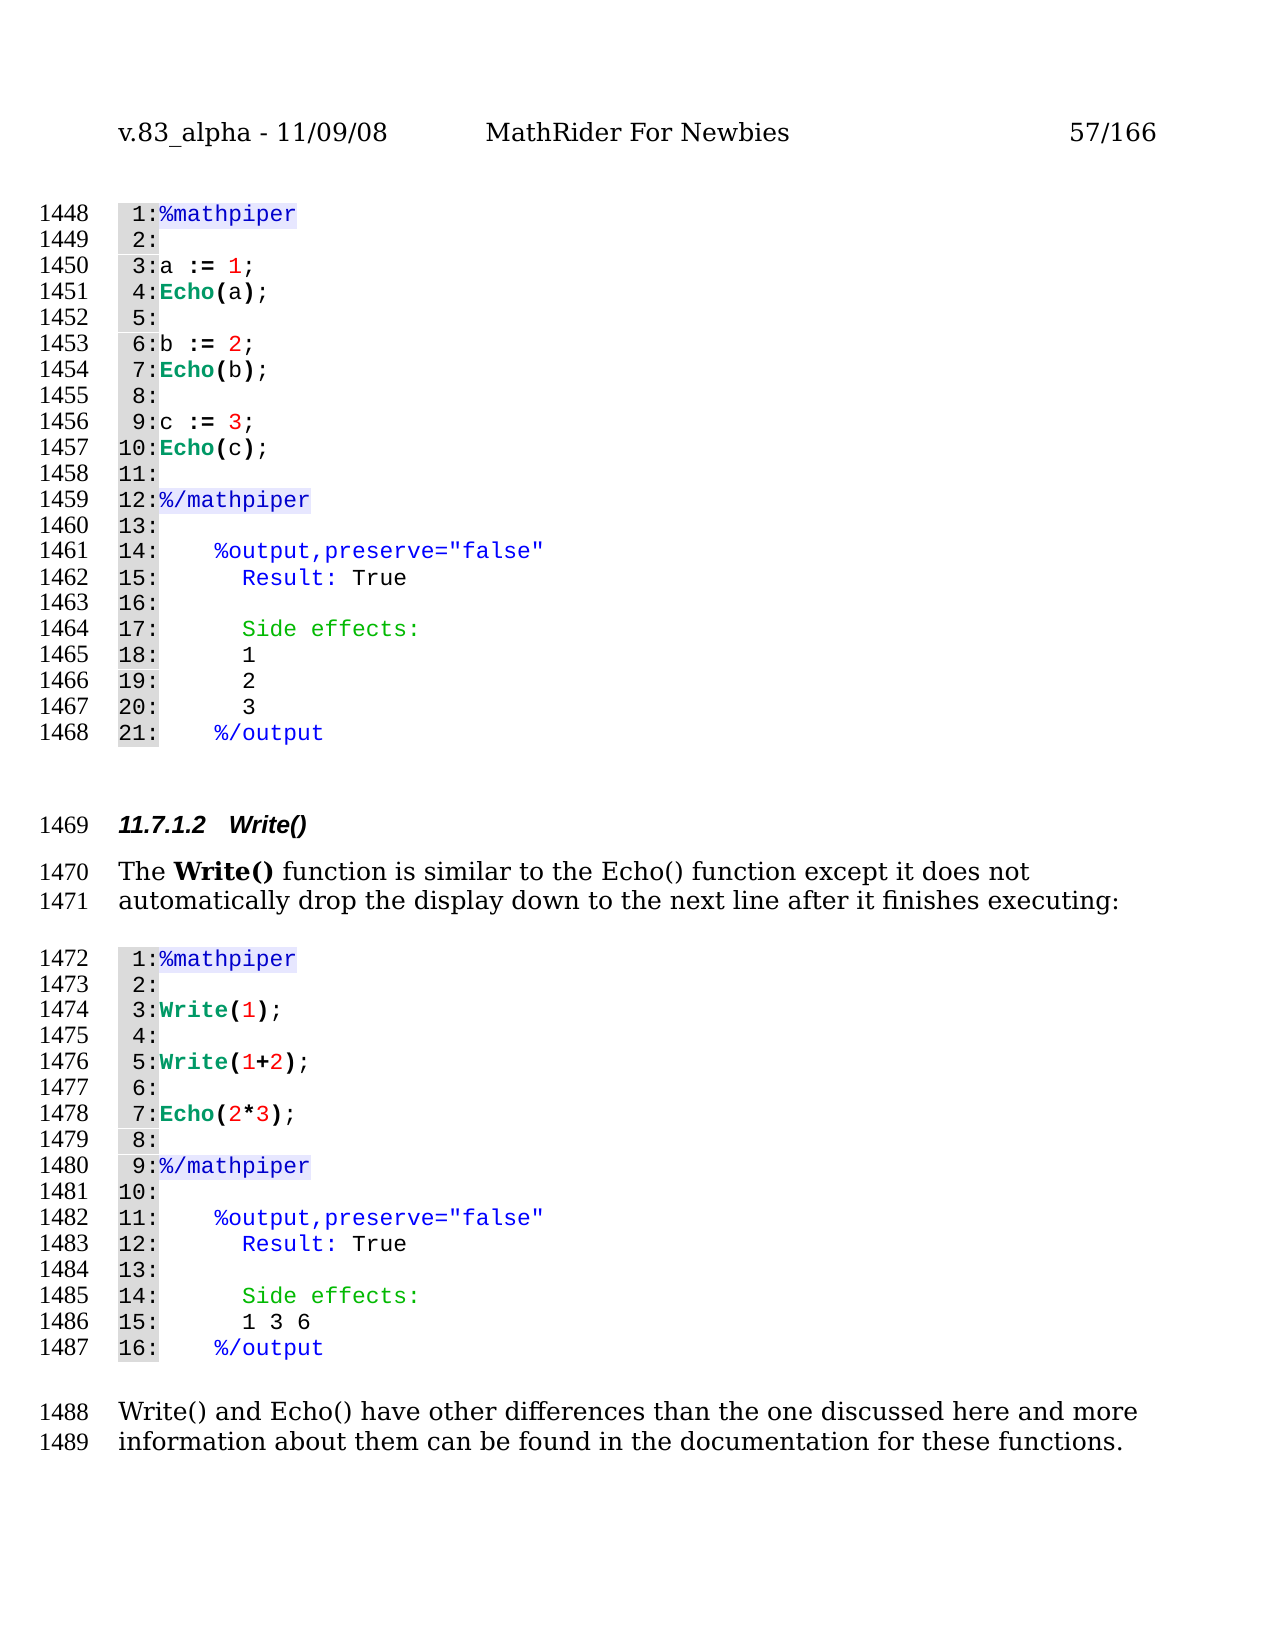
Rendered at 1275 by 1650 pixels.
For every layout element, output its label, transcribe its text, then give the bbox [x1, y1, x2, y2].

text 3:a := 1; [118, 254, 1157, 281]
text 13: [118, 514, 1157, 540]
subtitle Write() [118, 810, 1157, 838]
text 9:%/mathpiper [118, 1154, 1157, 1180]
text 15: 1 3 6 [118, 1310, 1157, 1336]
text 5: [118, 306, 1157, 332]
text Write() and Echo() have other differences than the one discussed here and more information about them can be found in the documentation for these functions. [118, 1397, 1157, 1456]
text 6: [118, 1077, 1157, 1103]
text 16: [118, 592, 1157, 618]
text 19: 2 [118, 669, 1157, 696]
text 21: %/output [118, 721, 1157, 747]
text 5:Write(1+2); [118, 1051, 1157, 1077]
text The Write() function is similar to the Echo() function except it does not automatically drop the display down to the next line after it finishes executing: [118, 856, 1157, 915]
text 10:Echo(c); [118, 436, 1157, 462]
text 3:Write(1); [118, 999, 1157, 1025]
text 17: Side effects: [118, 618, 1157, 644]
text 2: [118, 973, 1157, 999]
text 9:c := 3; [118, 410, 1157, 436]
text 7:Echo(2*3); [118, 1103, 1157, 1128]
text 13: [118, 1258, 1157, 1284]
text 11: [118, 462, 1157, 488]
text 2: [118, 229, 1157, 254]
text 15: Result: True [118, 566, 1157, 592]
text 14: Side effects: [118, 1284, 1157, 1310]
text 8: [118, 384, 1157, 410]
text 1:%mathpiper [118, 947, 1157, 973]
text 11: %output,preserve="false" [118, 1206, 1157, 1232]
text 14: %output,preserve="false" [118, 540, 1157, 566]
text 1:%mathpiper [118, 203, 1157, 229]
text 7:Echo(b); [118, 358, 1157, 384]
text 12:%/mathpiper [118, 488, 1157, 514]
text 6:b := 2; [118, 332, 1157, 358]
text 10: [118, 1180, 1157, 1206]
text 4:Echo(a); [118, 281, 1157, 306]
text 12: Result: True [118, 1232, 1157, 1258]
text 18: 1 [118, 644, 1157, 669]
text 20: 3 [118, 696, 1157, 721]
text 4: [118, 1025, 1157, 1051]
text 16: %/output [118, 1336, 1157, 1362]
text 8: [118, 1128, 1157, 1154]
